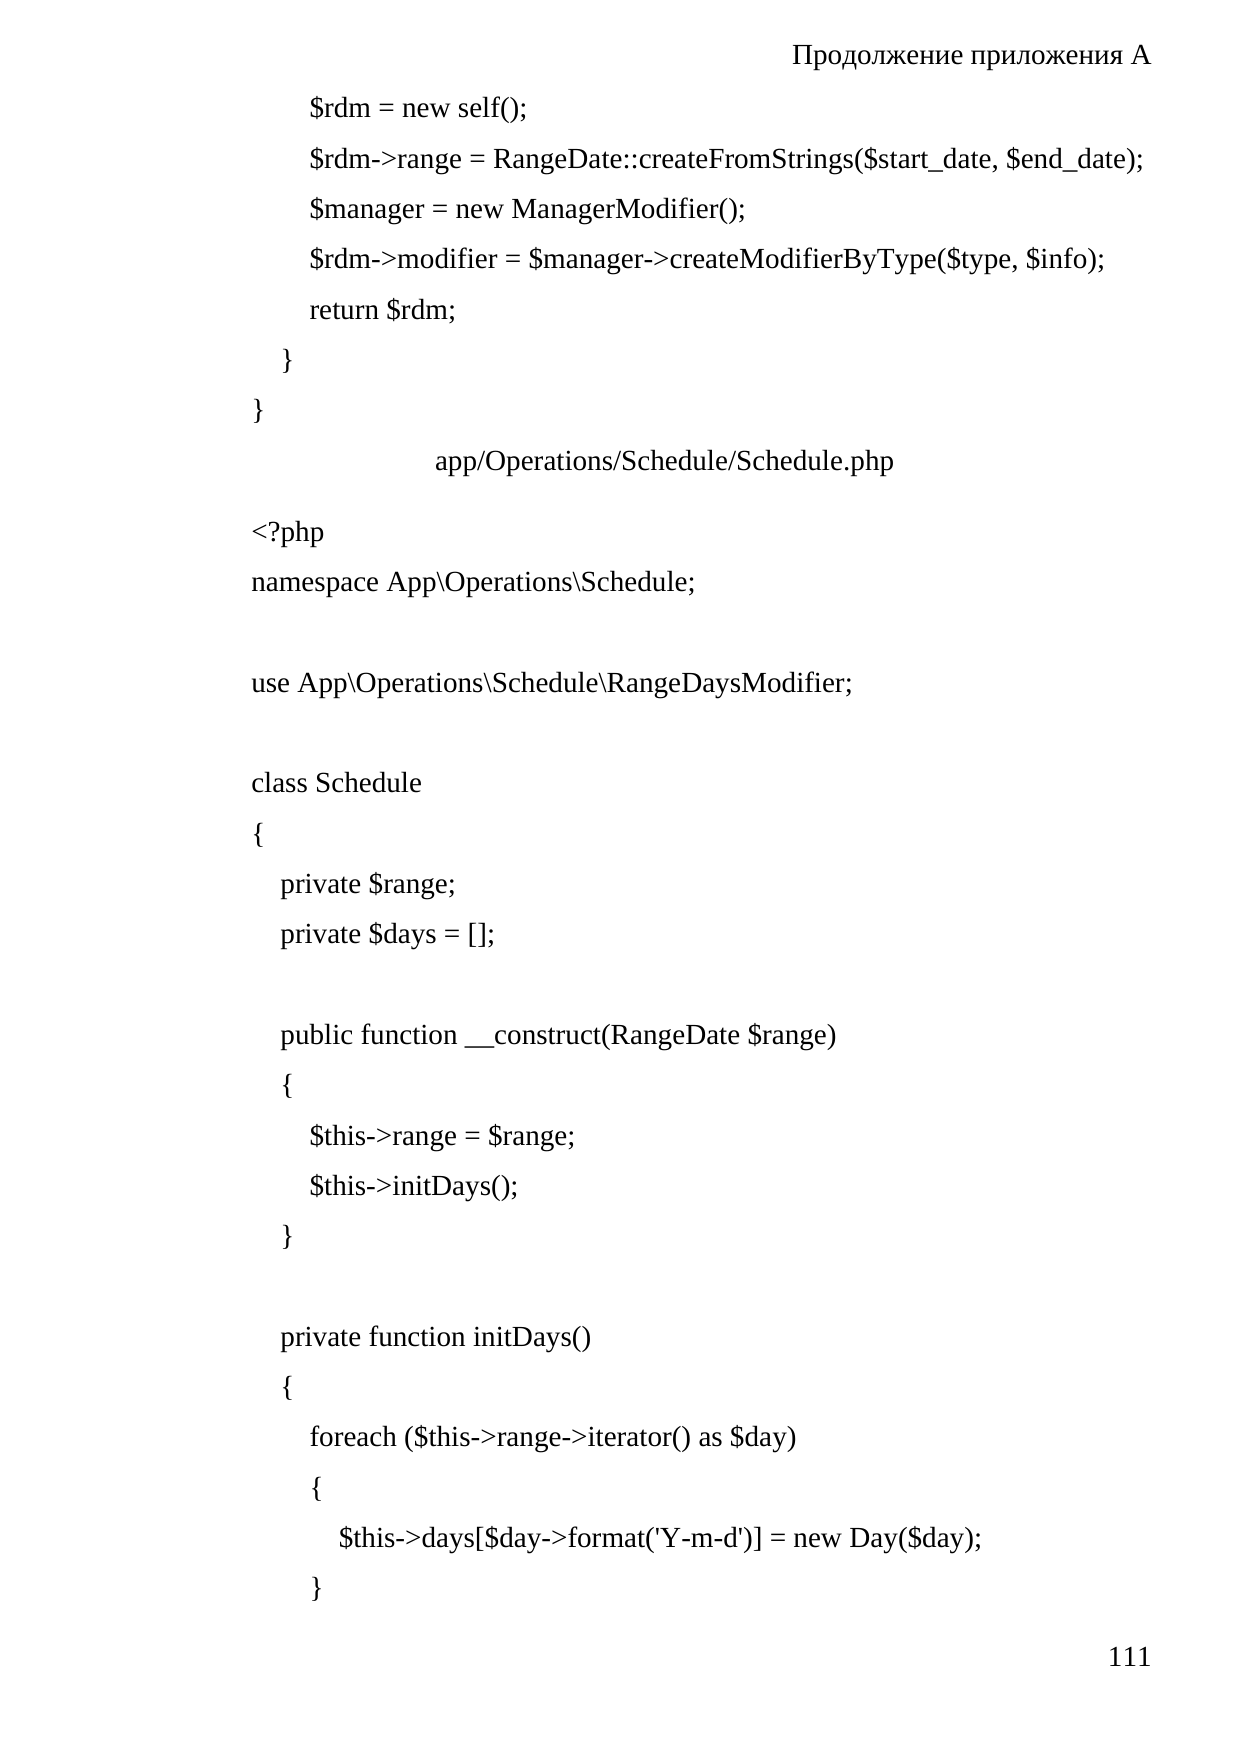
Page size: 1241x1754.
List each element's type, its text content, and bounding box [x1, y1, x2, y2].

text $this->initDays(); [177, 1168, 1152, 1202]
text $this->range = $range; [177, 1118, 1152, 1151]
text { [177, 1067, 1152, 1101]
text $rdm->modifier = $manager->createModifierByType($type, $info); [177, 242, 1152, 275]
text } [177, 392, 1152, 426]
text foreach ($this->range->iterator() as $day) [177, 1419, 1152, 1453]
text use App\Operations\Schedule\RangeDaysModifier; [177, 665, 1152, 698]
text { [177, 1369, 1152, 1403]
text return $rdm; [177, 292, 1152, 325]
subtitle app/Operations/Schedule/Schedule.php [177, 443, 1152, 476]
text $manager = new ManagerModifier(); [177, 191, 1152, 225]
text } [177, 342, 1152, 376]
text } [177, 1218, 1152, 1252]
text $rdm->range = RangeDate::createFromStrings($start_date, $end_date); [177, 141, 1152, 174]
text $this->days[$day->format('Y-m-d')] = new Day($day); [177, 1520, 1152, 1554]
text <?php [177, 514, 1152, 547]
text public function __construct(RangeDate $range) [177, 1017, 1152, 1051]
text $rdm = new self(); [177, 91, 1152, 124]
text { [177, 1470, 1152, 1503]
text } [177, 1571, 1152, 1604]
text private $range; [177, 866, 1152, 900]
text private function initDays() [177, 1319, 1152, 1352]
text private $days = []; [177, 916, 1152, 950]
text class Schedule [177, 766, 1152, 799]
text { [177, 816, 1152, 849]
text namespace App\Operations\Schedule; [177, 564, 1152, 598]
